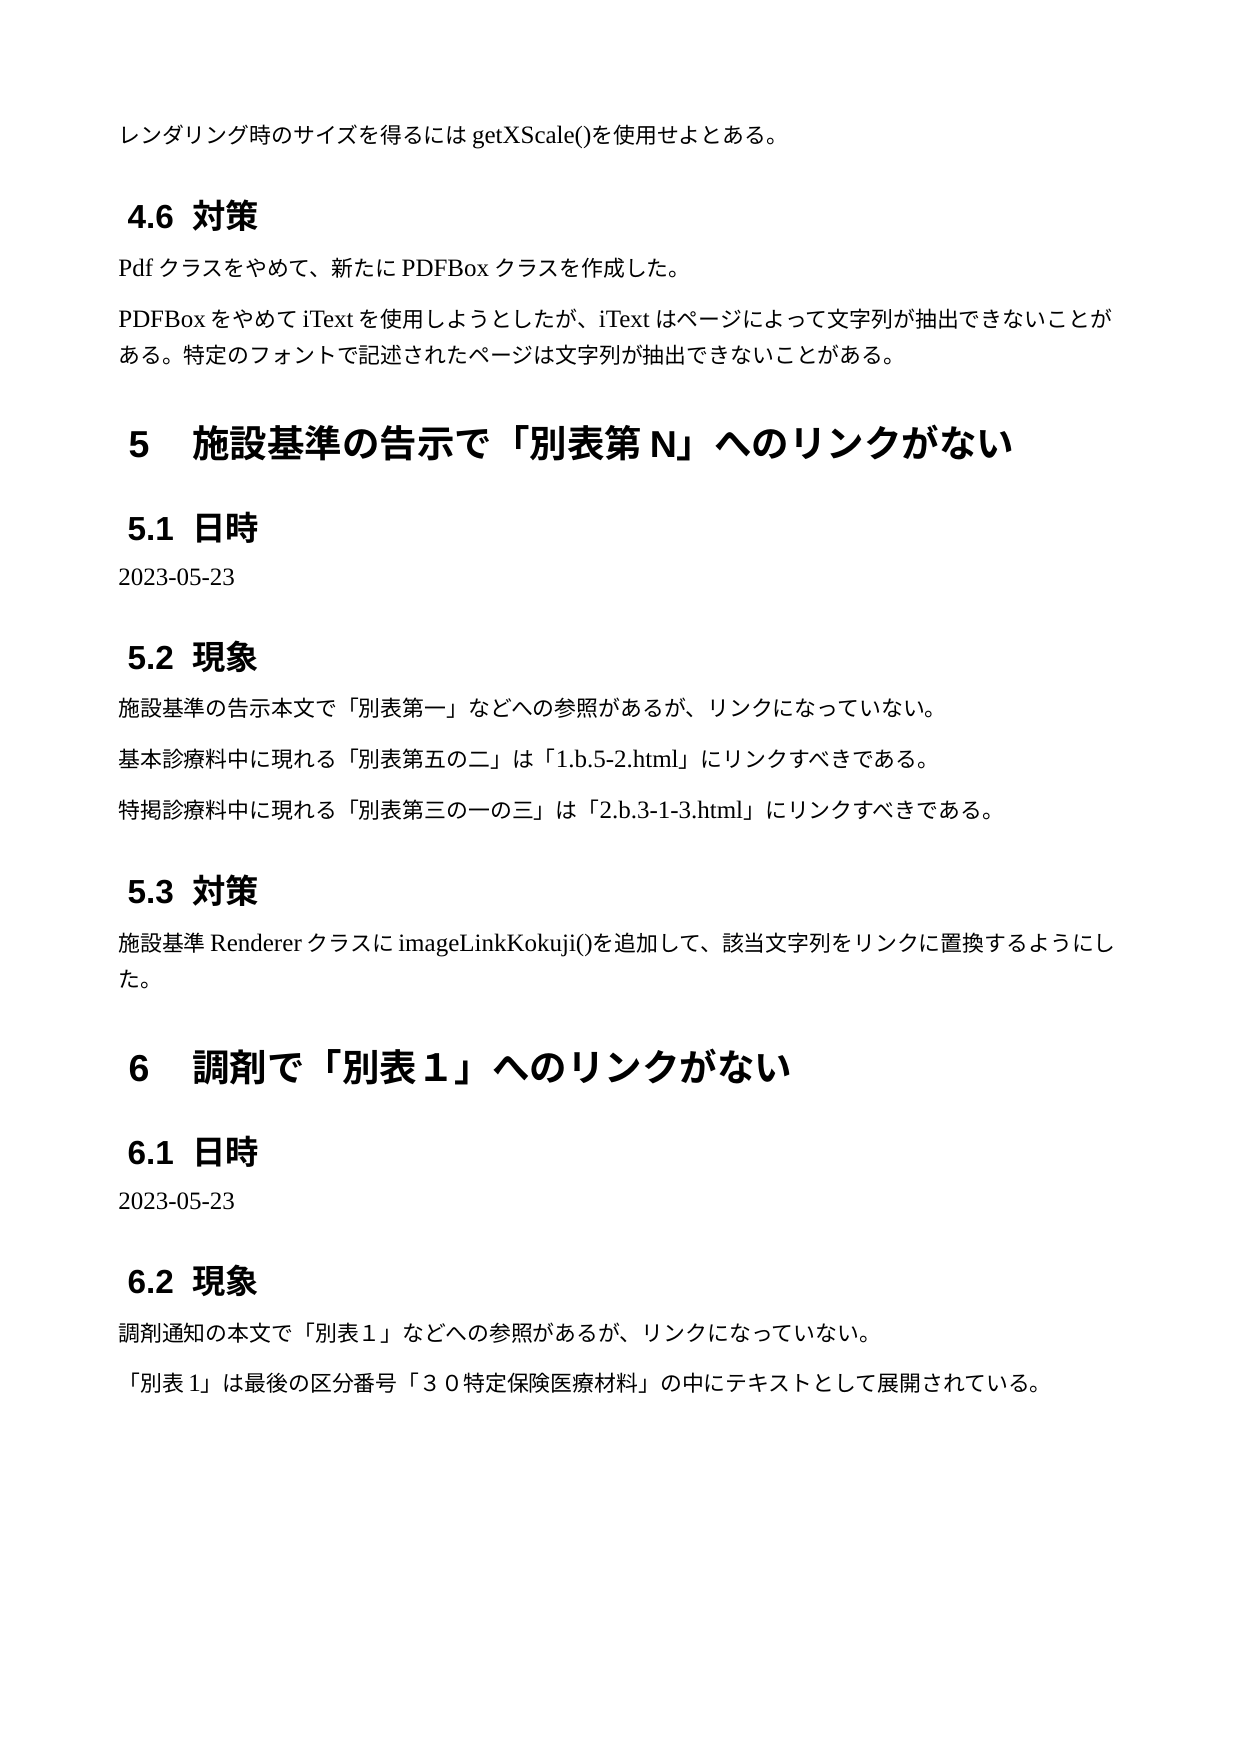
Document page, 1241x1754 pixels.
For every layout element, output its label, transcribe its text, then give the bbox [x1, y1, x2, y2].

text 2023-05-23 [118, 1186, 1122, 1215]
text 施設基準の告示本文で「別表第一」などへの参照があるが、リンクになっていない。 [118, 691, 1122, 723]
subtitle 対策 [118, 865, 1122, 913]
text PDFBoxをやめてiTextを使用しようとしたが、iTextはページによって文字列が抽出できないことがある。特定のフォントで記述されたページは文字列が抽出できないことがある。 [118, 302, 1122, 369]
subtitle 日時 [118, 501, 1122, 550]
text レンダリング時のサイズを得るにはgetXScale()を使用せよとある。 [118, 118, 1122, 150]
text 調剤通知の本文で「別表１」などへの参照があるが、リンクになっていない。 [118, 1316, 1122, 1347]
text 「別表1」は最後の区分番号「３０特定保険医療材料」の中にテキストとして展開されている。 [118, 1366, 1122, 1398]
subtitle 現象 [118, 631, 1122, 679]
text 基本診療料中に現れる「別表第五の二」は「1.b.5-2.html」にリンクすべきである。 [118, 742, 1122, 774]
subtitle 現象 [118, 1255, 1122, 1303]
subtitle 対策 [118, 190, 1122, 238]
text Pdfクラスをやめて、新たにPDFBoxクラスを作成した。 [118, 251, 1122, 282]
text 特掲診療料中に現れる「別表第三の一の三」は「2.b.3-1-3.html」にリンクすべきである。 [118, 793, 1122, 825]
text 2023-05-23 [118, 562, 1122, 591]
text 施設基準RendererクラスにimageLinkKokuji()を追加して、該当文字列をリンクに置換するようにした。 [118, 926, 1122, 994]
subtitle 調剤で「別表１」へのリンクがない [118, 1038, 1122, 1092]
subtitle 日時 [118, 1126, 1122, 1174]
subtitle 施設基準の告示で「別表第N」へのリンクがない [118, 414, 1122, 468]
